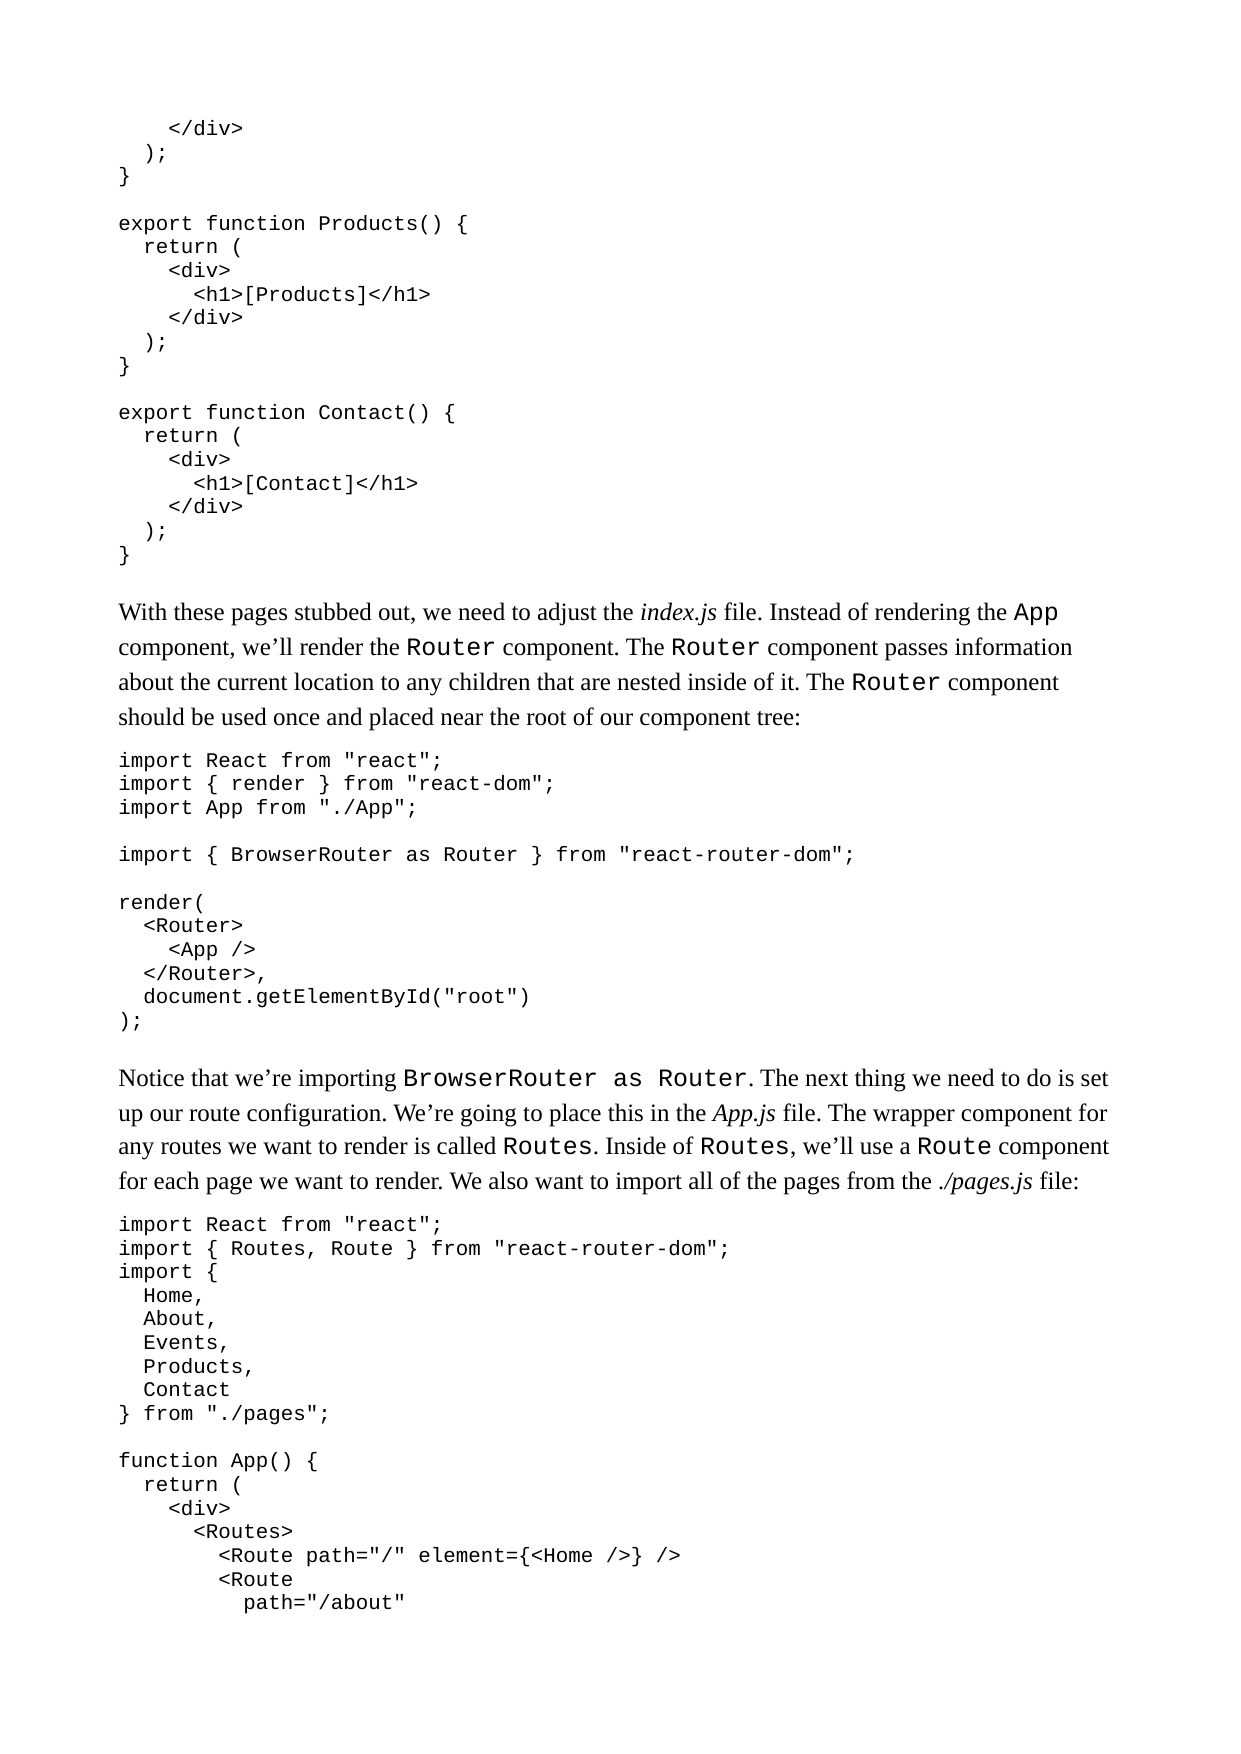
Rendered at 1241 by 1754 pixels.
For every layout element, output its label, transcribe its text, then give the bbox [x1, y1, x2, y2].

text <div> [118, 449, 1122, 473]
text } [118, 544, 1122, 567]
text import { [118, 1261, 1122, 1285]
text ); [118, 1010, 1122, 1033]
text With these pages stubbed out, we need to adjust the index.js file. Instead of rendering the App component, we’ll render the Router component. The Router component passes information about the current location to any children that are nested inside of it. The Router component should be used once and placed near the root of our component tree: [118, 597, 1122, 731]
text ); [118, 142, 1122, 165]
text export function Products() { [118, 213, 1122, 236]
text ); [118, 520, 1122, 544]
text return ( [118, 1474, 1122, 1498]
text <Routes> [118, 1521, 1122, 1545]
text return ( [118, 236, 1122, 260]
text } from "./pages"; [118, 1403, 1122, 1427]
text Notice that we’re importing BrowserRouter as Router. The next thing we need to do is set up our route configuration. We’re going to place this in the App.js file. The wrapper component for any routes we want to render is called Routes. Inside of Routes, we’ll use a Route component for each page we want to render. We also want to import all of the pages from the ./pages.js file: [118, 1063, 1122, 1195]
text <div> [118, 1498, 1122, 1521]
text Products, [118, 1356, 1122, 1379]
text About, [118, 1308, 1122, 1332]
text import App from "./App"; [118, 797, 1122, 821]
text export function Contact() { [118, 402, 1122, 426]
text import React from "react"; [118, 750, 1122, 773]
text return ( [118, 426, 1122, 449]
text <Router> [118, 915, 1122, 939]
text <div> [118, 260, 1122, 284]
text <h1>[Products]</h1> [118, 284, 1122, 307]
text import { render } from "react-dom"; [118, 773, 1122, 797]
text </div> [118, 118, 1122, 142]
text Events, [118, 1332, 1122, 1356]
text function App() { [118, 1450, 1122, 1474]
text <Route path="/" element={<Home />} /> [118, 1545, 1122, 1568]
text Contact [118, 1379, 1122, 1403]
text document.getElementById("root") [118, 986, 1122, 1010]
text render( [118, 892, 1122, 915]
text Home, [118, 1285, 1122, 1308]
text ); [118, 331, 1122, 354]
text import { BrowserRouter as Router } from "react-router-dom"; [118, 844, 1122, 868]
text <Route [118, 1568, 1122, 1592]
text } [118, 354, 1122, 378]
text path="/about" [118, 1592, 1122, 1616]
text </div> [118, 496, 1122, 520]
text import { Routes, Route } from "react-router-dom"; [118, 1237, 1122, 1261]
text </Router>, [118, 963, 1122, 986]
text <App /> [118, 939, 1122, 963]
text </div> [118, 307, 1122, 331]
text import React from "react"; [118, 1214, 1122, 1237]
text } [118, 165, 1122, 189]
text <h1>[Contact]</h1> [118, 473, 1122, 496]
